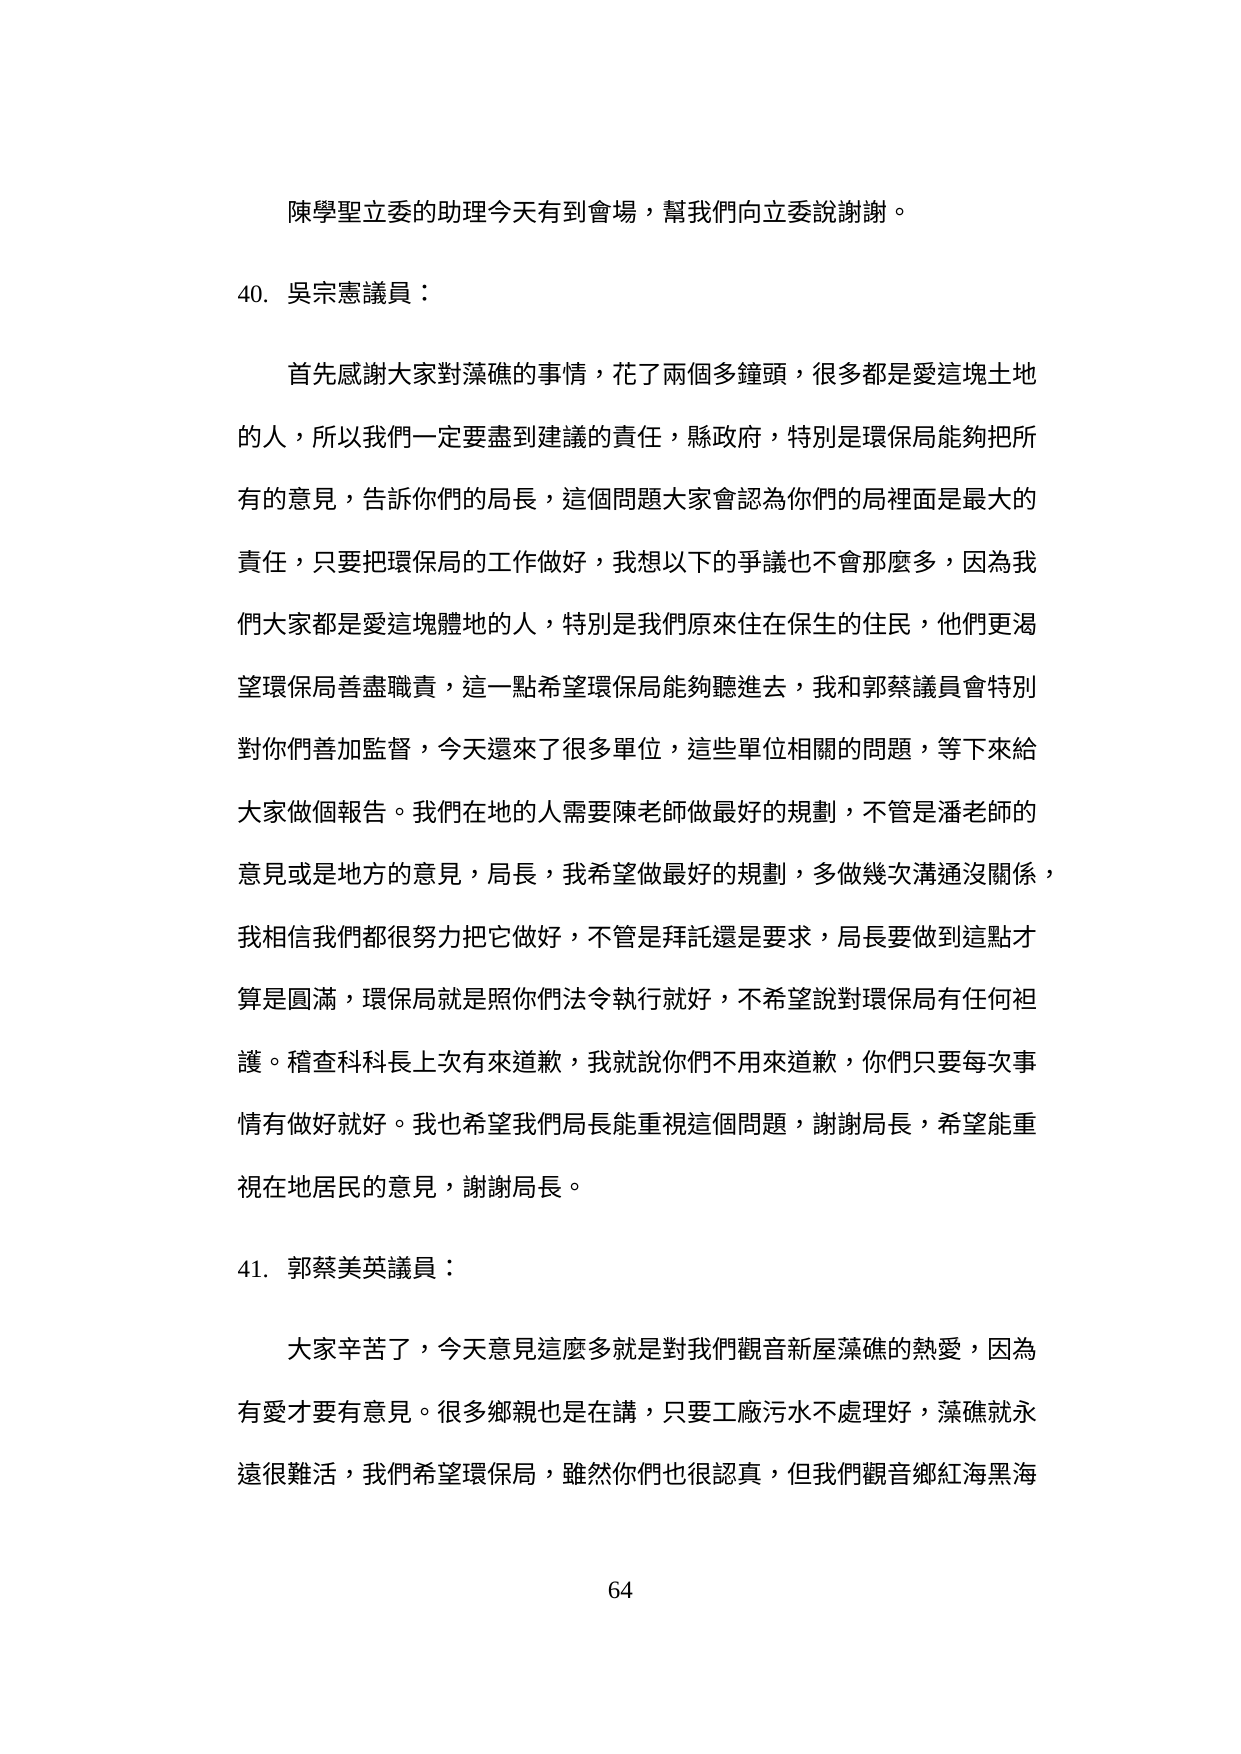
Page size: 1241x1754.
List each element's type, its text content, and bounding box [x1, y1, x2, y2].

list 吳宗憲議員： [237, 250, 1053, 313]
list 郭蔡美英議員： [237, 1225, 1053, 1288]
text 首先感謝大家對藻礁的事情，花了兩個多鐘頭，很多都是愛這塊土地的人，所以我們一定要盡到建議的責任，縣政府，特別是環保局能夠把所有的意見，告訴你們的局長，這個問題大家會認為你們的局裡面是最大的責任，只要把環保局的工作做好，我想以下的爭議也不會那麼多，因為我們大家都是愛這塊體地的人，特別是我們原來住在保生的住民，他們更渴望環保局善盡職責，這一點希望環保局能夠聽進去，我和郭蔡議員會特別對你們善加監督，今天還來了很多單位，這些單位相關的問題，等下來給大家做個報告。我們在地的人需要陳老師做最好的規劃，不管是潘老師的意見或是地方的意見，局長，我希望做最好的規劃，多做幾次溝通沒關係，我相信我們都很努力把它做好，不管是拜託還是要求，局長要做到這點才算是圓滿，環保局就是照你們法令執行就好，不希望說對環保局有任何袒護。稽查科科長上次有來道歉，我就說你們不用來道歉，你們只要每次事情有做好就好。我也希望我們局長能重視這個問題，謝謝局長，希望能重視在地居民的意見，謝謝局長。 [237, 331, 1053, 1206]
text 陳學聖立委的助理今天有到會場，幫我們向立委說謝謝。 [237, 169, 1053, 231]
text 大家辛苦了，今天意見這麼多就是對我們觀音新屋藻礁的熱愛，因為有愛才要有意見。很多鄉親也是在講，只要工廠污水不處理好，藻礁就永遠很難活，我們希望環保局，雖然你們也很認真，但我們觀音鄉紅海黑海 [237, 1306, 1053, 1494]
